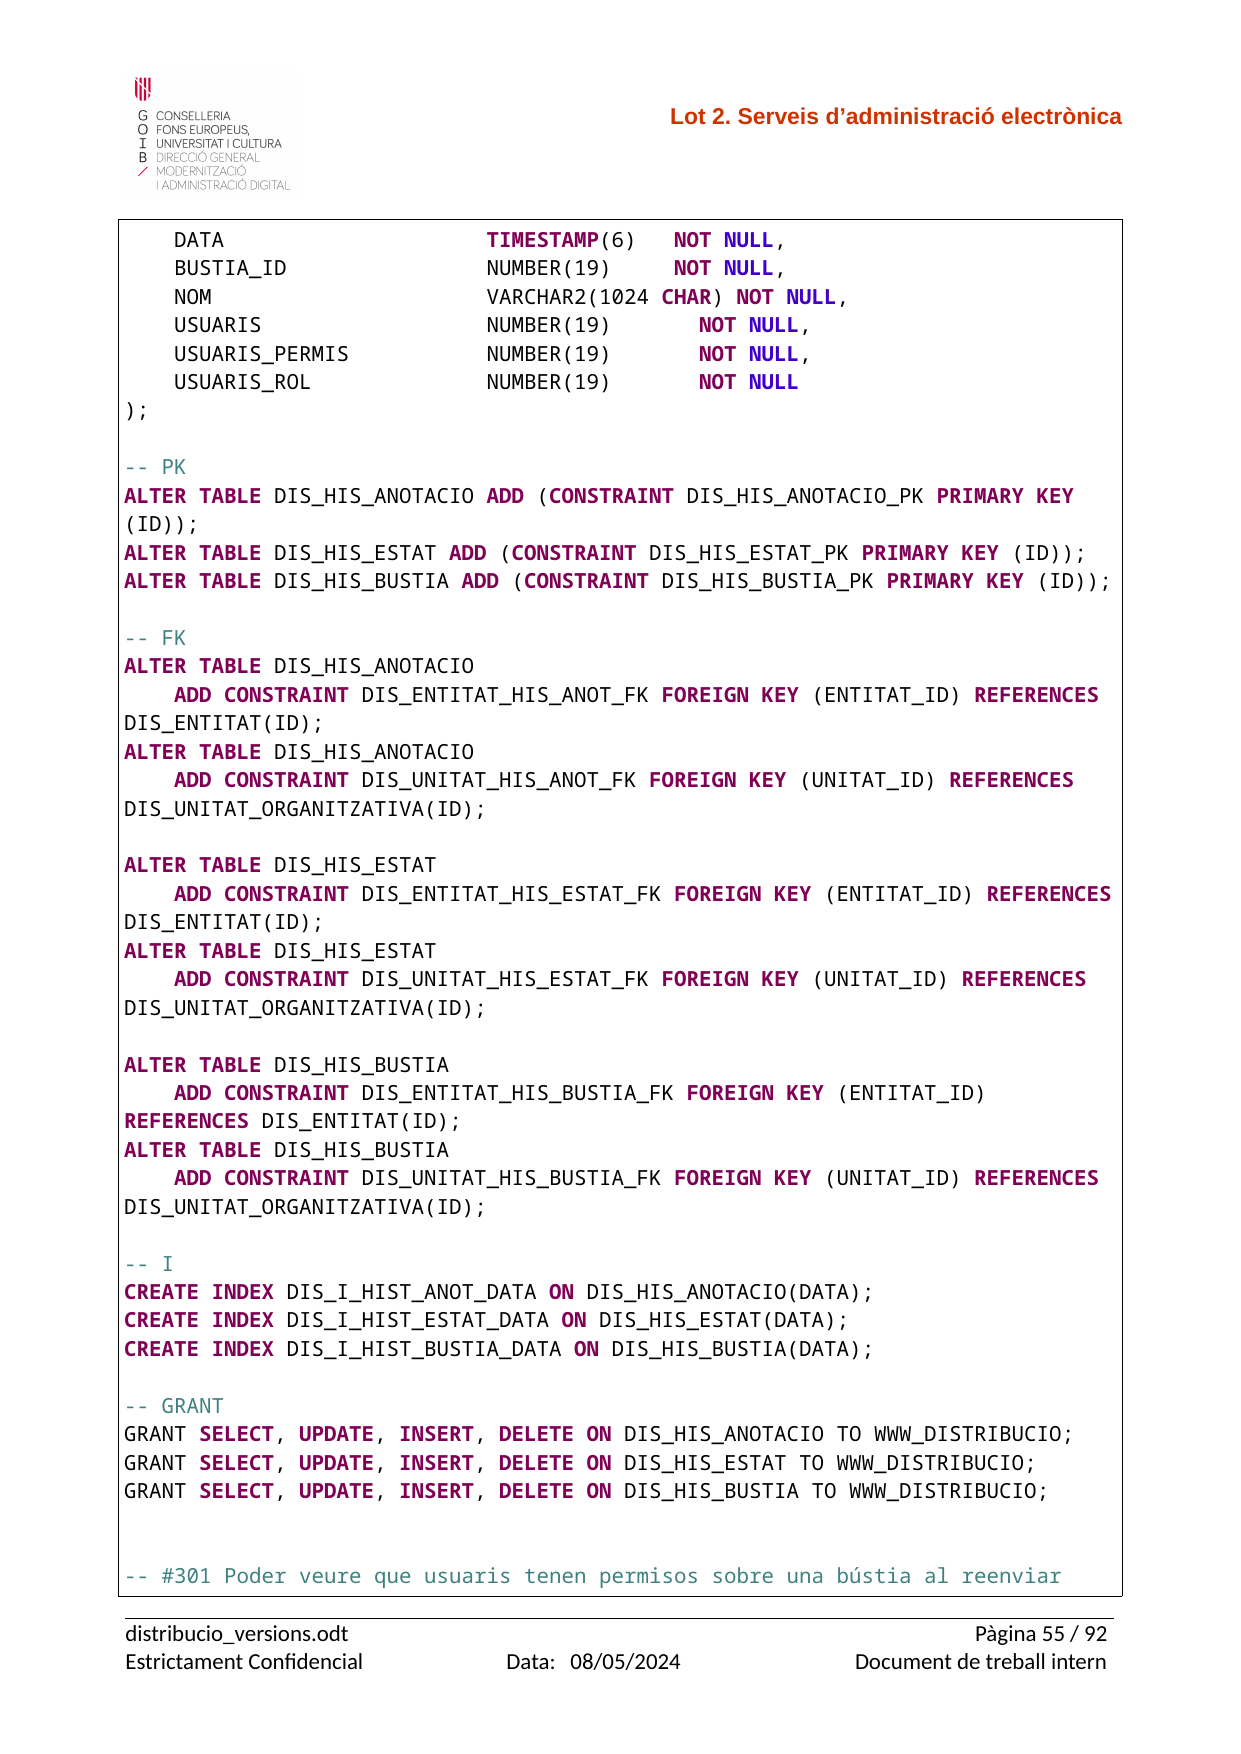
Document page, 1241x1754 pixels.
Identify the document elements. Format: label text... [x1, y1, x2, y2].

table_header DATA TIMESTAMP(6) NOT NULL, BUSTIA_ID NUMBER(19) NOT NULL, NOM VARCHAR2(1024 CHAR) NOT NULL, USUARIS NUMBER(19) NOT NULL, USUARIS_PERMIS NUMBER(19) NOT NULL, USUARIS_ROL NUMBER(19) NOT NULL ); -- PK ALTER TABLE DIS_HIS_ANOTACIO ADD (CONSTRAINT DIS_HIS_ANOTACIO_PK PRIMARY KEY (ID)); ALTER TABLE DIS_HIS_ESTAT ADD (CONSTRAINT DIS_HIS_ESTAT_PK PRIMARY KEY (ID)); ALTER TABLE DIS_HIS_BUSTIA ADD (CONSTRAINT DIS_HIS_BUSTIA_PK PRIMARY KEY (ID)); -- FK ALTER TABLE DIS_HIS_ANOTACIO ADD CONSTRAINT DIS_ENTITAT_HIS_ANOT_FK FOREIGN KEY (ENTITAT_ID) REFERENCES DIS_ENTITAT(ID); ALTER TABLE DIS_HIS_ANOTACIO ADD CONSTRAINT DIS_UNITAT_HIS_ANOT_FK FOREIGN KEY (UNITAT_ID) REFERENCES DIS_UNITAT_ORGANITZATIVA(ID); ALTER TABLE DIS_HIS_ESTAT ADD CONSTRAINT DIS_ENTITAT_HIS_ESTAT_FK FOREIGN KEY (ENTITAT_ID) REFERENCES DIS_ENTITAT(ID); ALTER TABLE DIS_HIS_ESTAT ADD CONSTRAINT DIS_UNITAT_HIS_ESTAT_FK FOREIGN KEY (UNITAT_ID) REFERENCES DIS_UNITAT_ORGANITZATIVA(ID); ALTER TABLE DIS_HIS_BUSTIA ADD CONSTRAINT DIS_ENTITAT_HIS_BUSTIA_FK FOREIGN KEY (ENTITAT_ID) REFERENCES DIS_ENTITAT(ID); ALTER TABLE DIS_HIS_BUSTIA ADD CONSTRAINT DIS_UNITAT_HIS_BUSTIA_FK FOREIGN KEY (UNITAT_ID) REFERENCES DIS_UNITAT_ORGANITZATIVA(ID); -- I CREATE INDEX DIS_I_HIST_ANOT_DATA ON DIS_HIS_ANOTACIO(DATA); CREATE INDEX DIS_I_HIST_ESTAT_DATA ON DIS_HIS_ESTAT(DATA); CREATE INDEX DIS_I_HIST_BUSTIA_DATA ON DIS_HIS_BUSTIA(DATA); -- GRANT GRANT SELECT, UPDATE, INSERT, DELETE ON DIS_HIS_ANOTACIO TO WWW_DISTRIBUCIO; GRANT SELECT, UPDATE, INSERT, DELETE ON DIS_HIS_ESTAT TO WWW_DISTRIBUCIO; GRANT SELECT, UPDATE, INSERT, DELETE ON DIS_HIS_BUSTIA TO WWW_DISTRIBUCIO; -- #301 Poder veure que usuaris tenen permisos sobre una bústia al reenviar [119, 220, 1122, 1596]
picture [126, 70, 299, 197]
